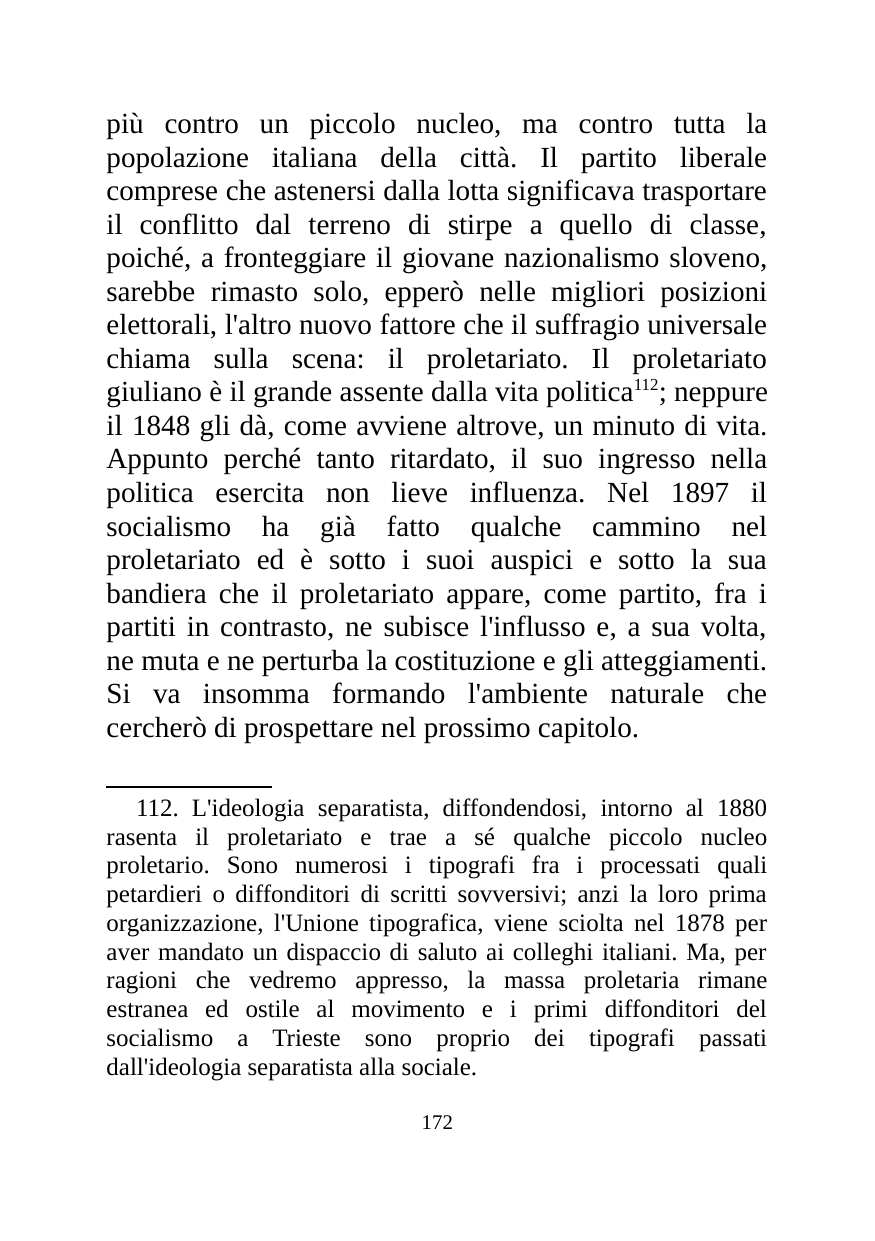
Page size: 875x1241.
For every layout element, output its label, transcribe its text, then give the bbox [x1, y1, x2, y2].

text più contro un piccolo nucleo, ma contro tutta la popolazione italiana della città. Il partito liberale comprese che astenersi dalla lotta significava trasportare il conflitto dal terreno di stirpe a quello di classe, poiché, a fronteggiare il giovane nazionalismo sloveno, sarebbe rimasto solo, epperò nelle migliori posizioni elettorali, l'altro nuovo fattore che il suffragio universale chiama sulla scena: il proletariato. Il proletariato giuliano è il grande assente dalla vita politica; neppure il 1848 gli dà, come avviene altrove, un minuto di vita. Appunto perché tanto ritardato, il suo ingresso nella politica esercita non lieve influenza. Nel 1897 il socialismo ha già fatto qualche cammino nel proletariato ed è sotto i suoi auspici e sotto la sua bandiera che il proletariato appare, come partito, fra i partiti in contrasto, ne subisce l'influsso e, a sua volta, ne muta e ne perturba la costituzione e gli atteggiamenti. Si va insomma formando l'ambiente naturale che cercherò di prospettare nel prossimo capitolo. [106, 106, 768, 743]
text . L'ideologia separatista, diffondendosi, intorno al 1880 rasenta il proletariato e trae a sé qualche piccolo nucleo proletario. Sono numerosi i tipografi fra i processati quali petardieri o diffonditori di scritti sovversivi; anzi la loro prima organizzazione, l'Unione tipografica, viene sciolta nel 1878 per aver mandato un dispaccio di saluto ai colleghi italiani. Ma, per ragioni che vedremo appresso, la massa proletaria rimane estranea ed ostile al movimento e i primi diffonditori del socialismo a Trieste sono proprio dei tipografi passati dall'ideologia separatista alla sociale. [106, 793, 768, 1080]
